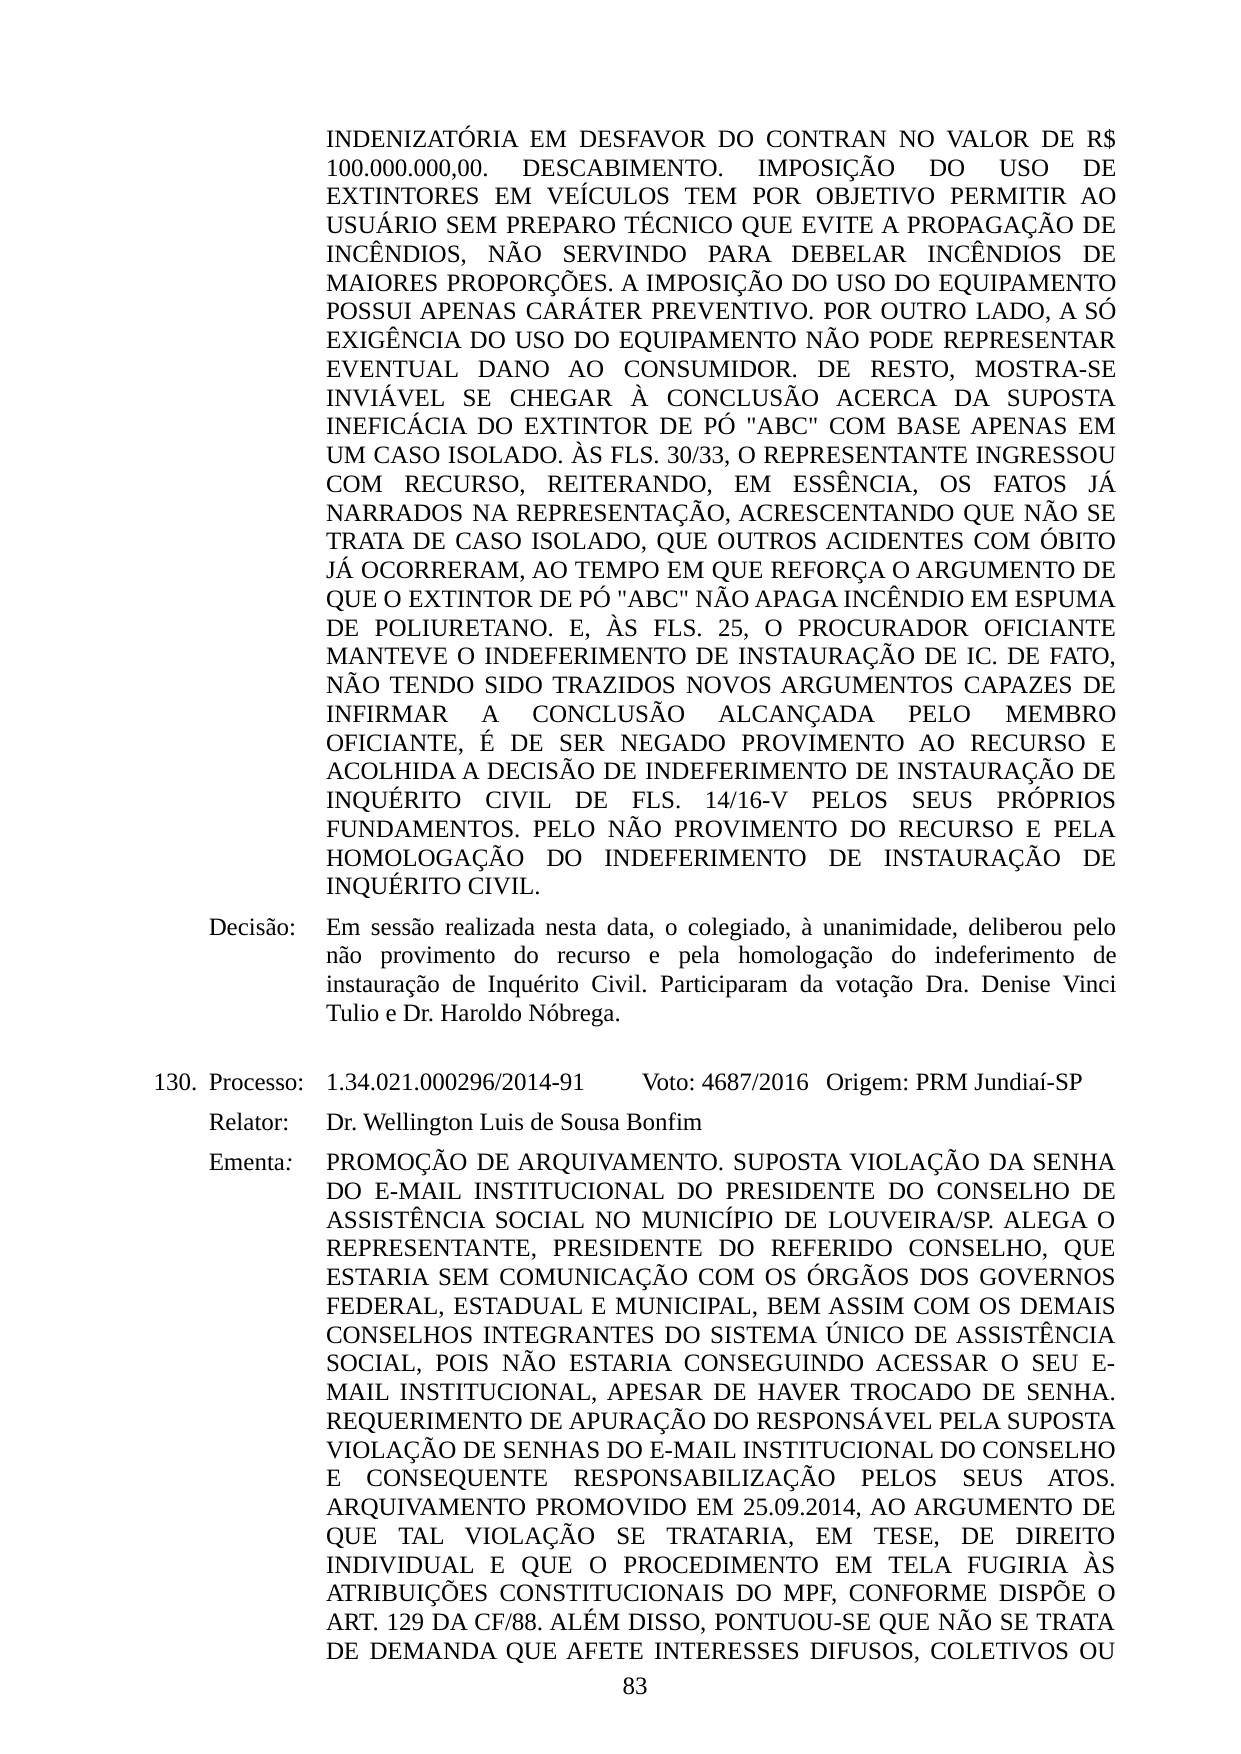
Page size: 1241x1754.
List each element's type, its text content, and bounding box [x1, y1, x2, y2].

table_cell [148, 118, 203, 906]
table_header 1.34.021.000296/2014-91 [320, 1061, 636, 1101]
table_header 130. [148, 1061, 203, 1101]
table_header Origem: PRM Jundiaí-SP [820, 1061, 1122, 1101]
table_cell [148, 1141, 203, 1670]
table_cell [148, 906, 203, 1032]
table_cell Ementa: [203, 1141, 320, 1670]
table_header Voto: 4687/2016 [636, 1061, 820, 1101]
table_cell Decisão: [203, 906, 320, 1032]
table_cell PROMOÇÃO DE ARQUIVAMENTO. SUPOSTA VIOLAÇÃO DA SENHA DO E-MAIL INSTITUCIONAL DO PRESIDENTE DO CONSELHO DE ASSISTÊNCIA SOCIAL NO MUNICÍPIO DE LOUVEIRA/SP. ALEGA O REPRESENTANTE, PRESIDENTE DO REFERIDO CONSELHO, QUE ESTARIA SEM COMUNICAÇÃO COM OS ÓRGÃOS DOS GOVERNOS FEDERAL, ESTADUAL E MUNICIPAL, BEM ASSIM COM OS DEMAIS CONSELHOS INTEGRANTES DO SISTEMA ÚNICO DE ASSISTÊNCIA SOCIAL, POIS NÃO ESTARIA CONSEGUINDO ACESSAR O SEU E-MAIL INSTITUCIONAL, APESAR DE HAVER TROCADO DE SENHA. REQUERIMENTO DE APURAÇÃO DO RESPONSÁVEL PELA SUPOSTA VIOLAÇÃO DE SENHAS DO E-MAIL INSTITUCIONAL DO CONSELHO E CONSEQUENTE RESPONSABILIZAÇÃO PELOS SEUS ATOS. ARQUIVAMENTO PROMOVIDO EM 25.09.2014, AO ARGUMENTO DE QUE TAL VIOLAÇÃO SE TRATARIA, EM TESE, DE DIREITO INDIVIDUAL E QUE O PROCEDIMENTO EM TELA FUGIRIA ÀS ATRIBUIÇÕES CONSTITUCIONAIS DO MPF, CONFORME DISPÕE O ART. 129 DA CF/88. ALÉM DISSO, PONTUOU-SE QUE NÃO SE TRATA DE DEMANDA QUE AFETE INTERESSES DIFUSOS, COLETIVOS OU [320, 1141, 1122, 1670]
table_cell Dr. Wellington Luis de Sousa Bonfim [320, 1101, 1122, 1141]
table_cell INDENIZATÓRIA EM DESFAVOR DO CONTRAN NO VALOR DE R$ 100.000.000,00. DESCABIMENTO. IMPOSIÇÃO DO USO DE EXTINTORES EM VEÍCULOS TEM POR OBJETIVO PERMITIR AO USUÁRIO SEM PREPARO TÉCNICO QUE EVITE A PROPAGAÇÃO DE INCÊNDIOS, NÃO SERVINDO PARA DEBELAR INCÊNDIOS DE MAIORES PROPORÇÕES. A IMPOSIÇÃO DO USO DO EQUIPAMENTO POSSUI APENAS CARÁTER PREVENTIVO. POR OUTRO LADO, A SÓ EXIGÊNCIA DO USO DO EQUIPAMENTO NÃO PODE REPRESENTAR EVENTUAL DANO AO CONSUMIDOR. DE RESTO, MOSTRA-SE INVIÁVEL SE CHEGAR À CONCLUSÃO ACERCA DA SUPOSTA INEFICÁCIA DO EXTINTOR DE PÓ "ABC" COM BASE APENAS EM UM CASO ISOLADO. ÀS FLS. 30/33, O REPRESENTANTE INGRESSOU COM RECURSO, REITERANDO, EM ESSÊNCIA, OS FATOS JÁ NARRADOS NA REPRESENTAÇÃO, ACRESCENTANDO QUE NÃO SE TRATA DE CASO ISOLADO, QUE OUTROS ACIDENTES COM ÓBITO JÁ OCORRERAM, AO TEMPO EM QUE REFORÇA O ARGUMENTO DE QUE O EXTINTOR DE PÓ "ABC" NÃO APAGA INCÊNDIO EM ESPUMA DE POLIURETANO. E, ÀS FLS. 25, O PROCURADOR OFICIANTE MANTEVE O INDEFERIMENTO DE INSTAURAÇÃO DE IC. DE FATO, NÃO TENDO SIDO TRAZIDOS NOVOS ARGUMENTOS CAPAZES DE INFIRMAR A CONCLUSÃO ALCANÇADA PELO MEMBRO OFICIANTE, É DE SER NEGADO PROVIMENTO AO RECURSO E ACOLHIDA A DECISÃO DE INDEFERIMENTO DE INSTAURAÇÃO DE INQUÉRITO CIVIL DE FLS. 14/16-V PELOS SEUS PRÓPRIOS FUNDAMENTOS. PELO NÃO PROVIMENTO DO RECURSO E PELA HOMOLOGAÇÃO DO INDEFERIMENTO DE INSTAURAÇÃO DE INQUÉRITO CIVIL. [320, 118, 1123, 906]
table_cell Relator: [203, 1101, 320, 1141]
table_cell Em sessão realizada nesta data, o colegiado, à unanimidade, deliberou pelo não provimento do recurso e pela homologação do indeferimento de instauração de Inquérito Civil. Participaram da votação Dra. Denise Vinci Tulio e Dr. Haroldo Nóbrega. [320, 906, 1123, 1032]
table_header Processo: [203, 1061, 320, 1101]
table_cell [203, 118, 320, 906]
table_cell [148, 1101, 203, 1141]
